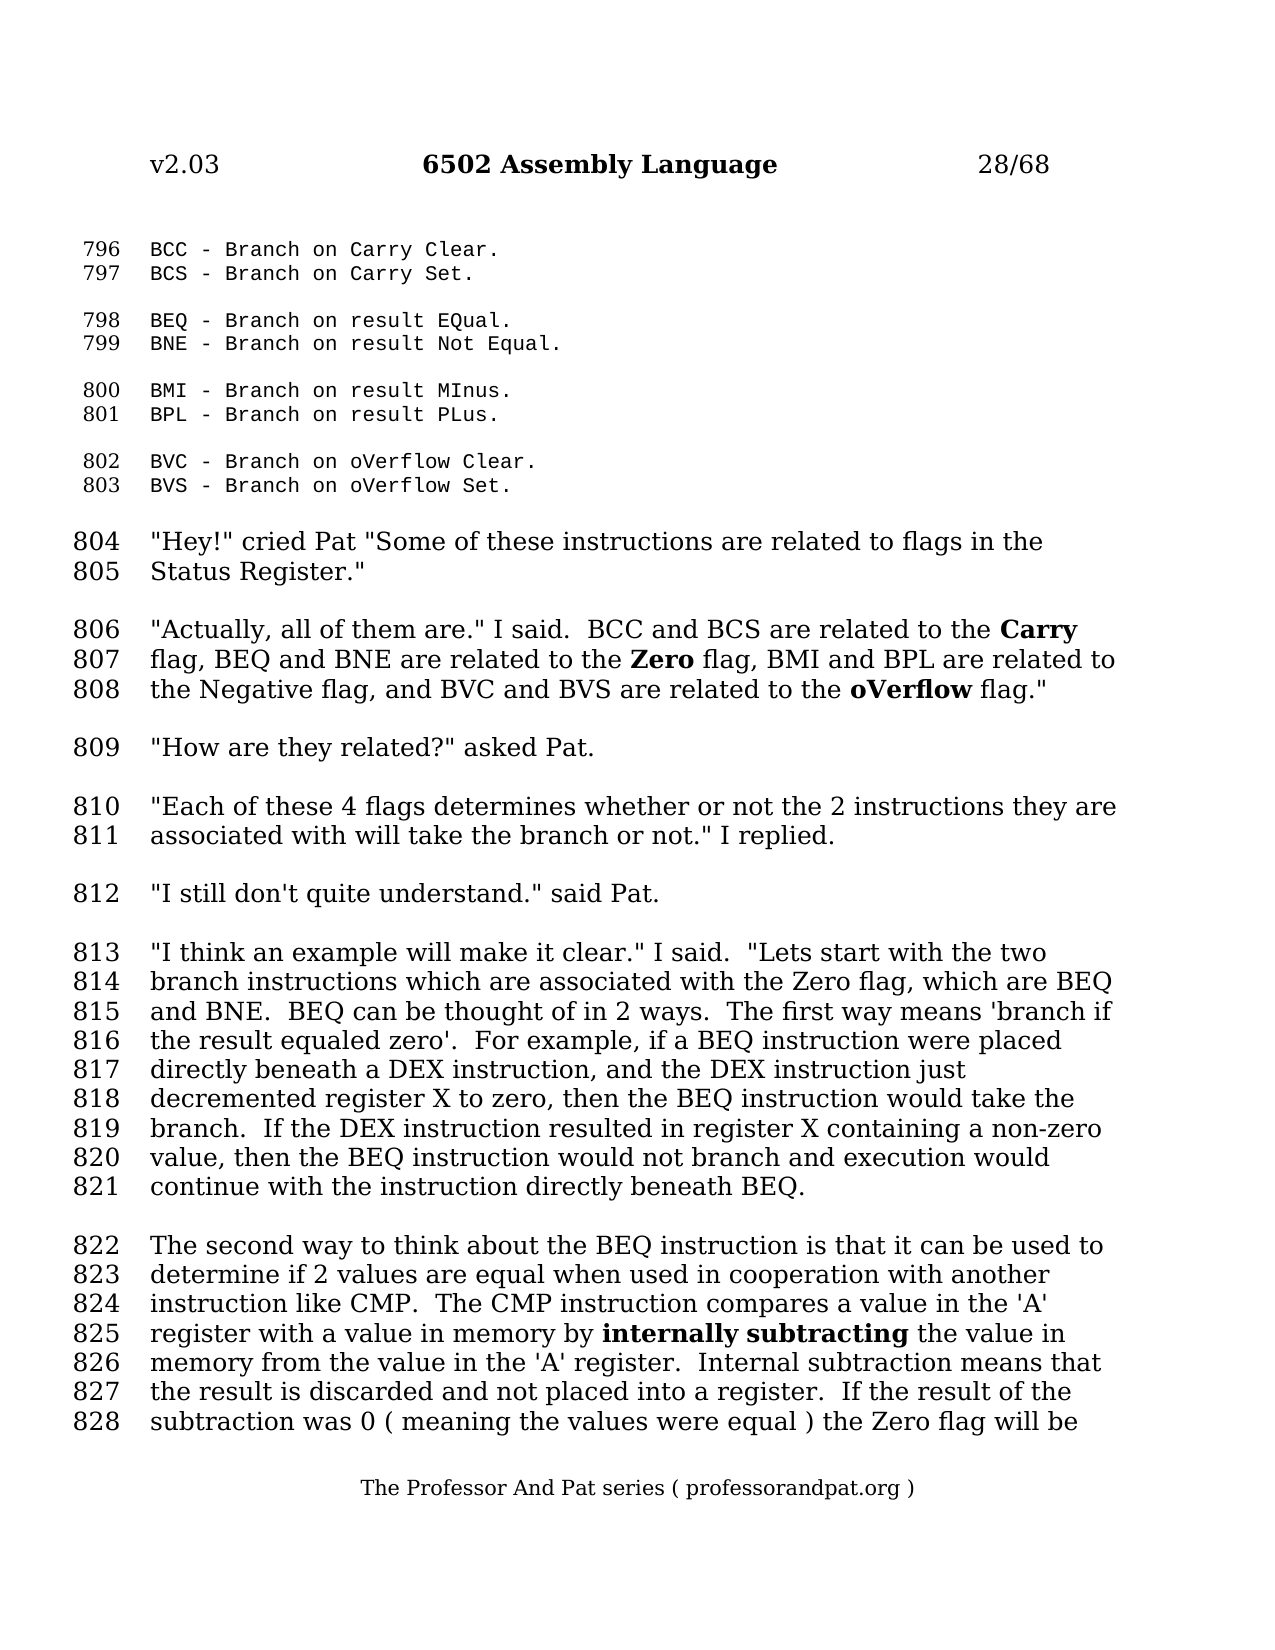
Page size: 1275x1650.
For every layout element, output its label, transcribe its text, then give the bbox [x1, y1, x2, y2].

text BNE - Branch on result Not Equal. [150, 333, 1125, 357]
text BVS - Branch on oVerflow Set. [150, 475, 1125, 498]
text "How are they related?" asked Pat. [150, 733, 1125, 763]
text "I think an example will make it clear." I said. "Lets start with the two branch instructions which are associated with the Zero flag, which are BEQ and BNE. BEQ can be thought of in 2 ways. The first way means 'branch if the result equaled zero'. For example, if a BEQ instruction were placed directly beneath a DEX instruction, and the DEX instruction just decremented register X to zero, then the BEQ instruction would take the branch. If the DEX instruction resulted in register X containing a non-zero value, then the BEQ instruction would not branch and execution would continue with the instruction directly beneath BEQ. [150, 938, 1125, 1202]
text The second way to think about the BEQ instruction is that it can be used to determine if 2 values are equal when used in cooperation with another instruction like CMP. The CMP instruction compares a value in the 'A' register with a value in memory by internally subtracting the value in memory from the value in the 'A' register. Internal subtraction means that the result is discarded and not placed into a register. If the result of the subtraction was 0 ( meaning the values were equal ) the Zero flag will be [150, 1231, 1125, 1436]
text BCS - Branch on Carry Set. [150, 263, 1125, 286]
text BMI - Branch on result MInus. [150, 381, 1125, 404]
text BPL - Branch on result PLus. [150, 404, 1125, 428]
text BVC - Branch on oVerflow Clear. [150, 451, 1125, 475]
text "Actually, all of them are." I said. BCC and BCS are related to the Carry flag, BEQ and BNE are related to the Zero flag, BMI and BPL are related to the Negative flag, and BVC and BVS are related to the oVerflow flag." [150, 615, 1125, 704]
text BCC - Branch on Carry Clear. [150, 239, 1125, 263]
text BEQ - Branch on result EQual. [150, 310, 1125, 333]
text "I still don't quite understand." said Pat. [150, 880, 1125, 909]
text "Hey!" cried Pat "Some of these instructions are related to flags in the Status Register." [150, 527, 1125, 586]
text "Each of these 4 flags determines whether or not the 2 instructions they are associated with will take the branch or not." I replied. [150, 792, 1125, 850]
